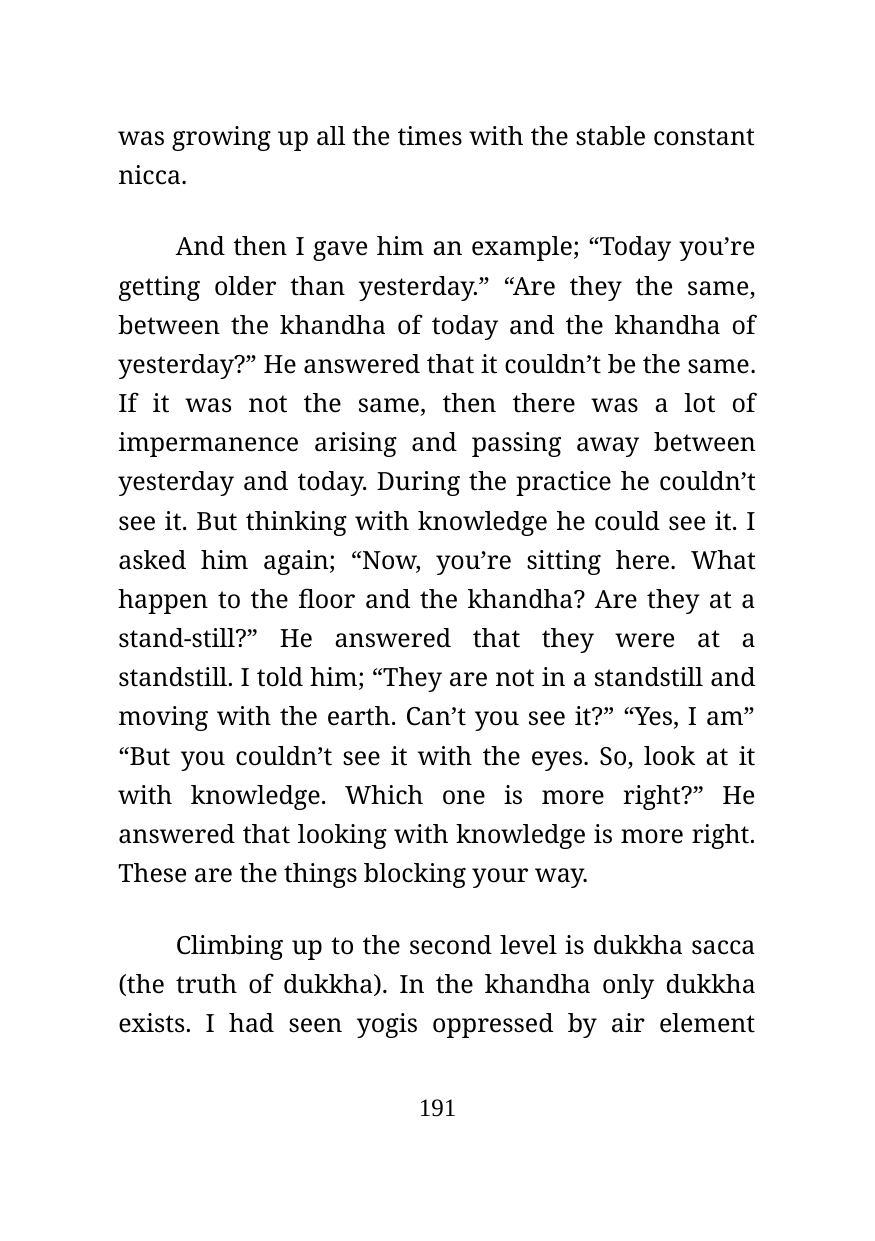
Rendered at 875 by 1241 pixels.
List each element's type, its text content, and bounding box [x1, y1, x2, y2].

text was growing up all the times with the stable constant nicca. [118, 118, 756, 191]
text And then I gave him an example; “Today you’re getting older than yesterday.” “Are they the same, between the khandha of today and the khandha of yesterday?” He answered that it couldn’t be the same. If it was not the same, then there was a lot of impermanence arising and passing away between yesterday and today. During the practice he couldn’t see it. But thinking with knowledge he could see it. I asked him again; “Now, you’re sitting here. What happen to the floor and the khandha? Are they at a stand-still?” He answered that they were at a standstill. I told him; “They are not in a standstill and moving with the earth. Can’t you see it?” “Yes, I am” “But you couldn’t see it with the eyes. So, look at it with knowledge. Which one is more right?” He answered that looking with knowledge is more right. These are the things blocking your way. [118, 229, 756, 890]
text Climbing up to the second level is dukkha sacca (the truth of dukkha). In the khandha only dukkha exists. I had seen yogis oppressed by air element [118, 927, 756, 1040]
